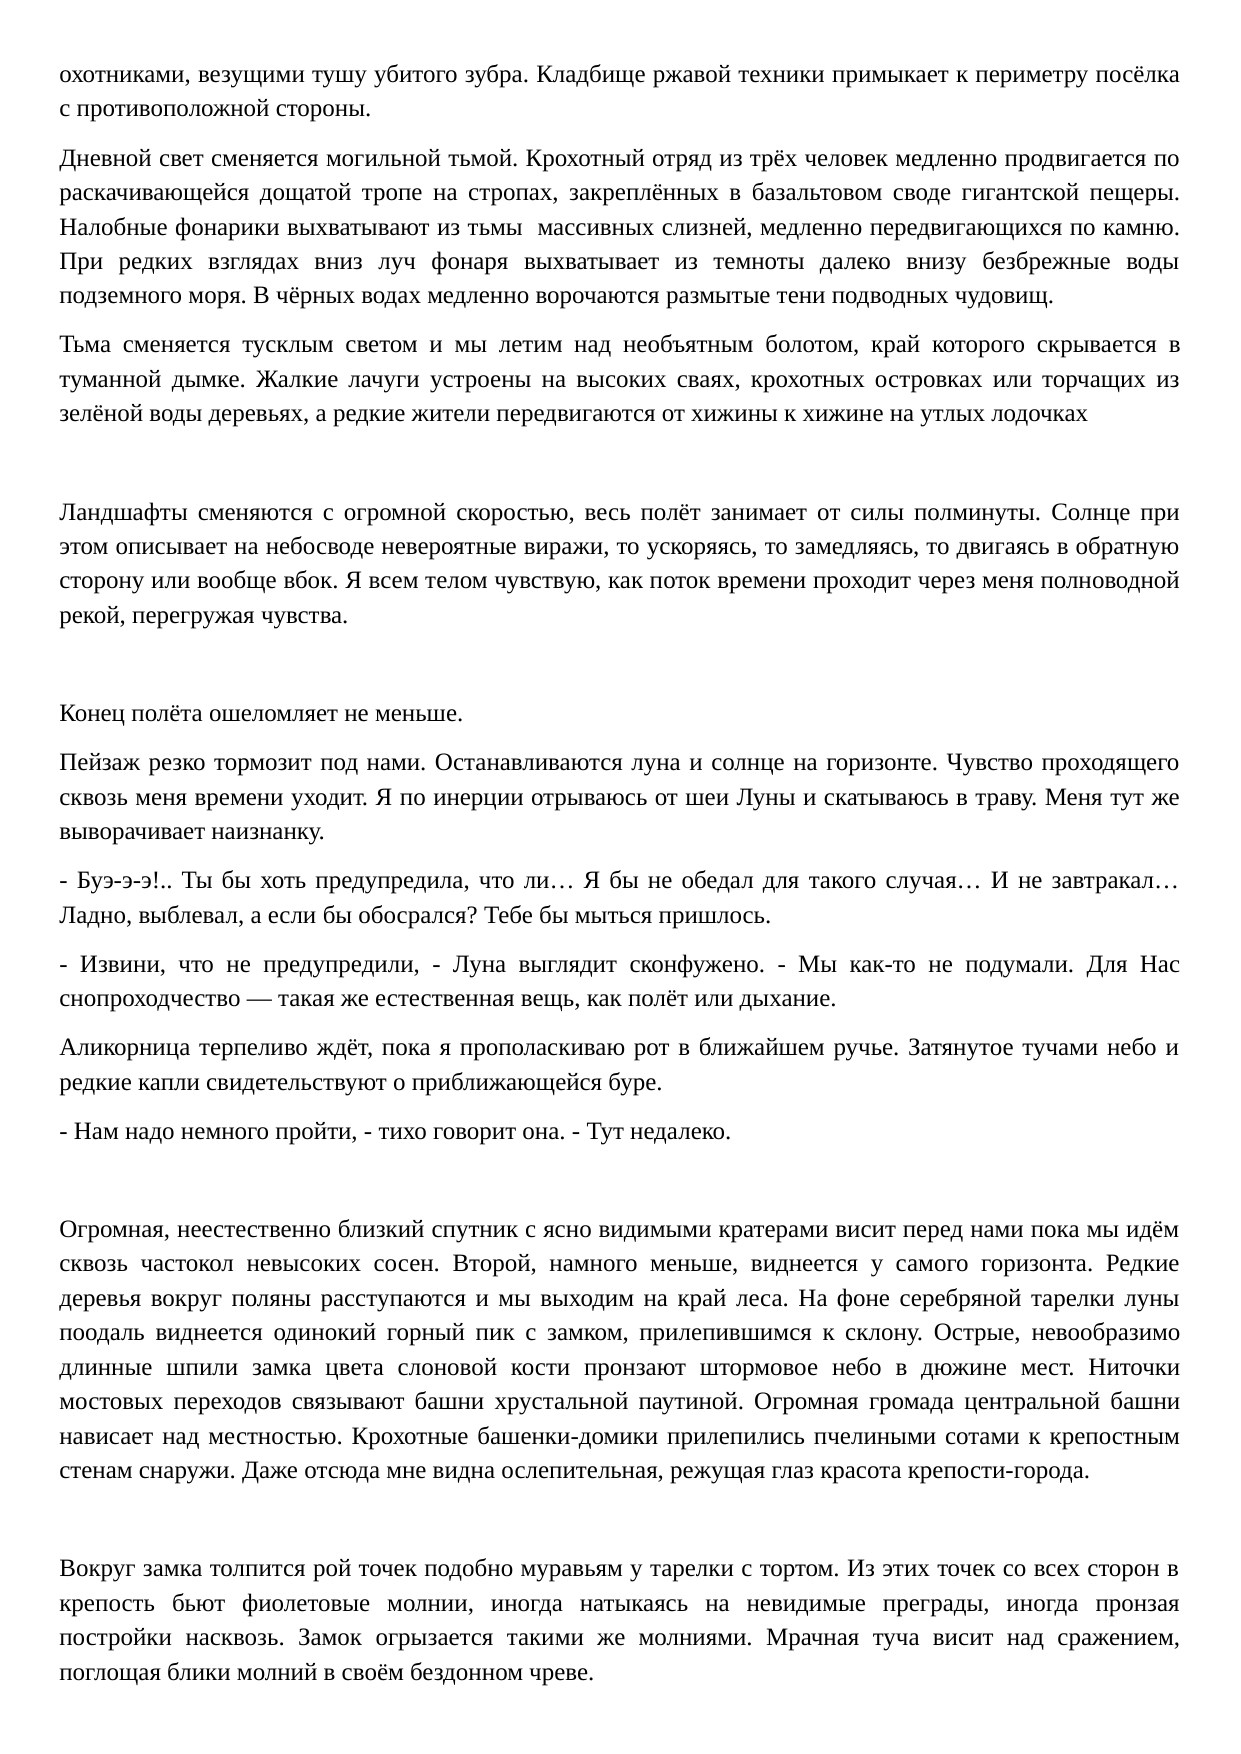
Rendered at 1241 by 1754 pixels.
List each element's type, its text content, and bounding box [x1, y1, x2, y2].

text Дневной свет сменяется могильной тьмой. Крохотный отряд из трёх человек медленно продвигается по раскачивающейся дощатой тропе на стропах, закреплённых в базальтовом своде гигантской пещеры. Налобные фонарики выхватывают из тьмы массивных слизней, медленно передвигающихся по камню. При редких взглядах вниз луч фонаря выхватывает из темноты далеко внизу безбрежные воды подземного моря. В чёрных водах медленно ворочаются размытые тени подводных чудовищ. [59, 143, 1181, 309]
text Ландшафты сменяются с огромной скоростью, весь полёт занимает от силы полминуты. Солнце при этом описывает на небосводе невероятные виражи, то ускоряясь, то замедляясь, то двигаясь в обратную сторону или вообще вбок. Я всем телом чувствую, как поток времени проходит через меня полноводной рекой, перегружая чувства. [59, 497, 1181, 629]
text Конец полёта ошеломляет не меньше. [59, 698, 1181, 727]
text - Нам надо немного пройти, - тихо говорит она. - Тут недалеко. [59, 1116, 1181, 1145]
text Огромная, неестественно близкий спутник с ясно видимыми кратерами висит перед нами пока мы идём сквозь частокол невысоких сосен. Второй, намного меньше, виднеется у самого горизонта. Редкие деревья вокруг поляны расступаются и мы выходим на край леса. На фоне серебряной тарелки луны поодаль виднеется одинокий горный пик с замком, прилепившимся к склону. Острые, невообразимо длинные шпили замка цвета слоновой кости пронзают штормовое небо в дюжине мест. Ниточки мостовых переходов связывают башни хрустальной паутиной. Огромная громада центральной башни нависает над местностью. Крохотные башенки-домики прилепились пчелиными сотами к крепостным стенам снаружи. Даже отсюда мне видна ослепительная, режущая глаз красота крепости-города. [59, 1214, 1181, 1484]
text Вокруг замка толпится рой точек подобно муравьям у тарелки с тортом. Из этих точек со всех сторон в крепость бьют фиолетовые молнии, иногда натыкаясь на невидимые преграды, иногда пронзая постройки насквозь. Замок огрызается такими же молниями. Мрачная туча висит над сражением, поглощая блики молний в своём бездонном чреве. [59, 1553, 1181, 1686]
text - Буэ-э-э!.. Ты бы хоть предупредила, что ли… Я бы не обедал для такого случая… И не завтракал… Ладно, выблевал, а если бы обосрался? Тебе бы мыться пришлось. [59, 865, 1181, 928]
text - Извини, что не предупредили, - Луна выглядит сконфужено. - Мы как-то не подумали. Для Нас снопроходчество — такая же естественная вещь, как полёт или дыхание. [59, 949, 1181, 1012]
text Тьма сменяется тусклым светом и мы летим над необъятным болотом, край которого скрывается в туманной дымке. Жалкие лачуги устроены на высоких сваях, крохотных островках или торчащих из зелёной воды деревьях, а редкие жители передвигаются от хижины к хижине на утлых лодочках [59, 329, 1181, 427]
text охотниками, везущими тушу убитого зубра. Кладбище ржавой техники примыкает к периметру посёлка с противоположной стороны. [59, 59, 1181, 122]
text Аликорница терпеливо ждёт, пока я прополаскиваю рот в ближайшем ручье. Затянутое тучами небо и редкие капли свидетельствуют о приближающейся буре. [59, 1032, 1181, 1096]
text Пейзаж резко тормозит под нами. Останавливаются луна и солнце на горизонте. Чувство проходящего сквозь меня времени уходит. Я по инерции отрываюсь от шеи Луны и скатываюсь в траву. Меня тут же выворачивает наизнанку. [59, 747, 1181, 845]
